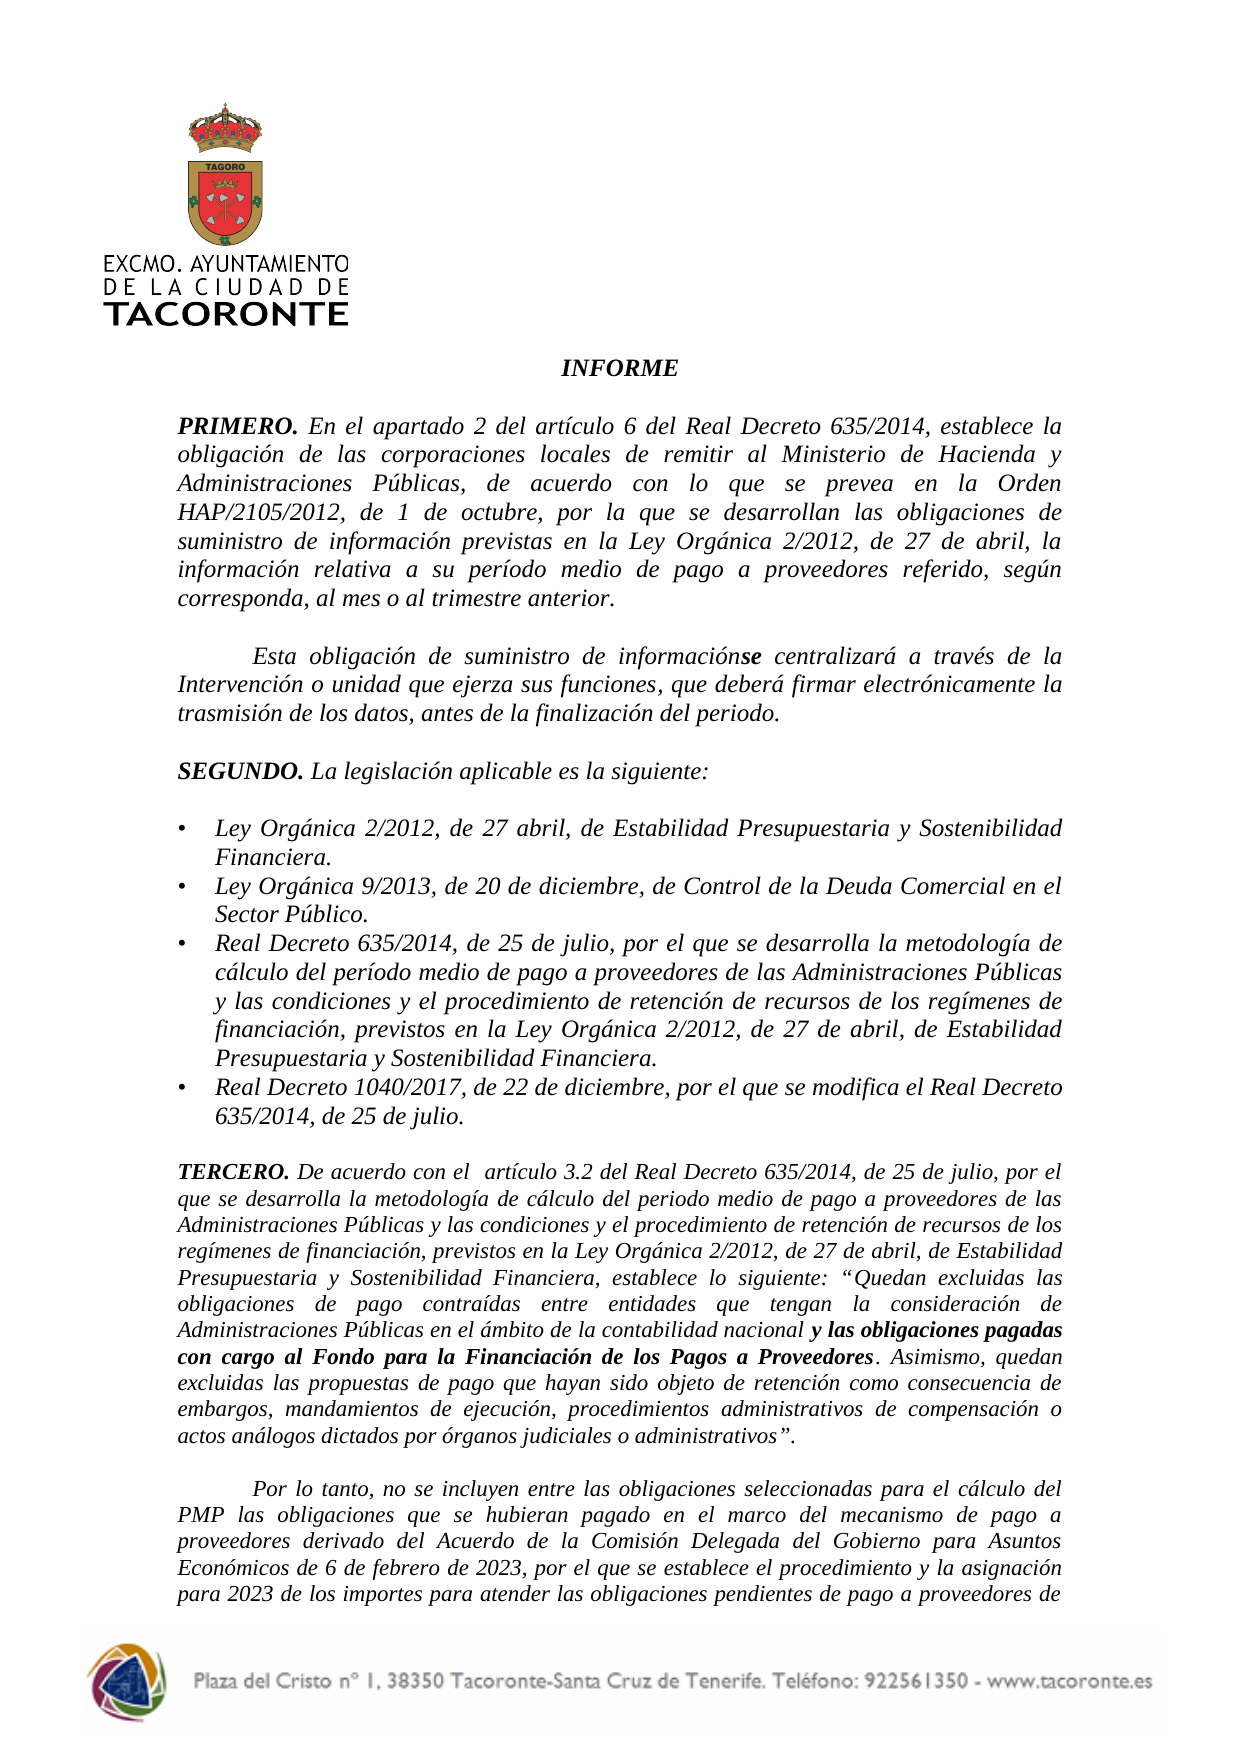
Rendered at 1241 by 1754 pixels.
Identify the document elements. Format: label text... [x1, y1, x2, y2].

text Por lo tanto, no se incluyen entre las obligaciones seleccionadas para el cálculo del PMP las obligaciones que se hubieran pagado en el marco del mecanismo de pago a proveedores derivado del Acuerdo de la Comisión Delegada del Gobierno para Asuntos Económicos de 6 de febrero de 2023, por el que se establece el procedimiento y la asignación para 2023 de los importes para atender las obligaciones pendientes de pago a proveedores de [177, 1474, 1063, 1606]
list Real Decreto 635/2014, de 25 de julio, por el que se desarrolla la metodología de cálculo del período medio de pago a proveedores de las Administraciones Públicas y las condiciones y el procedimiento de retención de recursos de los regímenes de financiación, previstos en la Ley Orgánica 2/2012, de 27 de abril, de Estabilidad Presupuestaria y Sostenibilidad Financiera. [177, 928, 1063, 1072]
list Ley Orgánica 9/2013, de 20 de diciembre, de Control de la Deuda Comercial en el Sector Público. [177, 871, 1063, 928]
picture [103, 103, 348, 326]
picture [80, 1630, 1163, 1737]
text Esta obligación de suministro de informaciónse centralizará a través de la Intervención o unidad que ejerza sus funciones, que deberá firmar electrónicamente la trasmisión de los datos, antes de la finalización del periodo. [177, 641, 1063, 727]
text SEGUNDO. La legislación aplicable es la siguiente: [177, 756, 1063, 784]
list Ley Orgánica 2/2012, de 27 abril, de Estabilidad Presupuestaria y Sostenibilidad Financiera. [177, 813, 1063, 871]
text INFORME [177, 353, 1063, 382]
text PRIMERO. En el apartado 2 del artículo 6 del Real Decreto 635/2014, establece la obligación de las corporaciones locales de remitir al Ministerio de Hacienda y Administraciones Públicas, de acuerdo con lo que se prevea en la Orden HAP/2105/2012, de 1 de octubre, por la que se desarrollan las obligaciones de suministro de información previstas en la Ley Orgánica 2/2012, de 27 de abril, la información relativa a su período medio de pago a proveedores referido, según corresponda, al mes o al trimestre anterior. [177, 411, 1063, 612]
text TERCERO. De acuerdo con el artículo 3.2 del Real Decreto 635/2014, de 25 de julio, por el que se desarrolla la metodología de cálculo del periodo medio de pago a proveedores de las Administraciones Públicas y las condiciones y el procedimiento de retención de recursos de los regímenes de financiación, previstos en la Ley Orgánica 2/2012, de 27 de abril, de Estabilidad Presupuestaria y Sostenibilidad Financiera, establece lo siguiente: “Quedan excluidas las obligaciones de pago contraídas entre entidades que tengan la consideración de Administraciones Públicas en el ámbito de la contabilidad nacional y las obligaciones pagadas con cargo al Fondo para la Financiación de los Pagos a Proveedores. Asimismo, quedan excluidas las propuestas de pago que hayan sido objeto de retención como consecuencia de embargos, mandamientos de ejecución, procedimientos administrativos de compensación o actos análogos dictados por órganos judiciales o administrativos”. [177, 1158, 1063, 1448]
list Real Decreto 1040/2017, de 22 de diciembre, por el que se modifica el Real Decreto 635/2014, de 25 de julio. [177, 1072, 1063, 1129]
